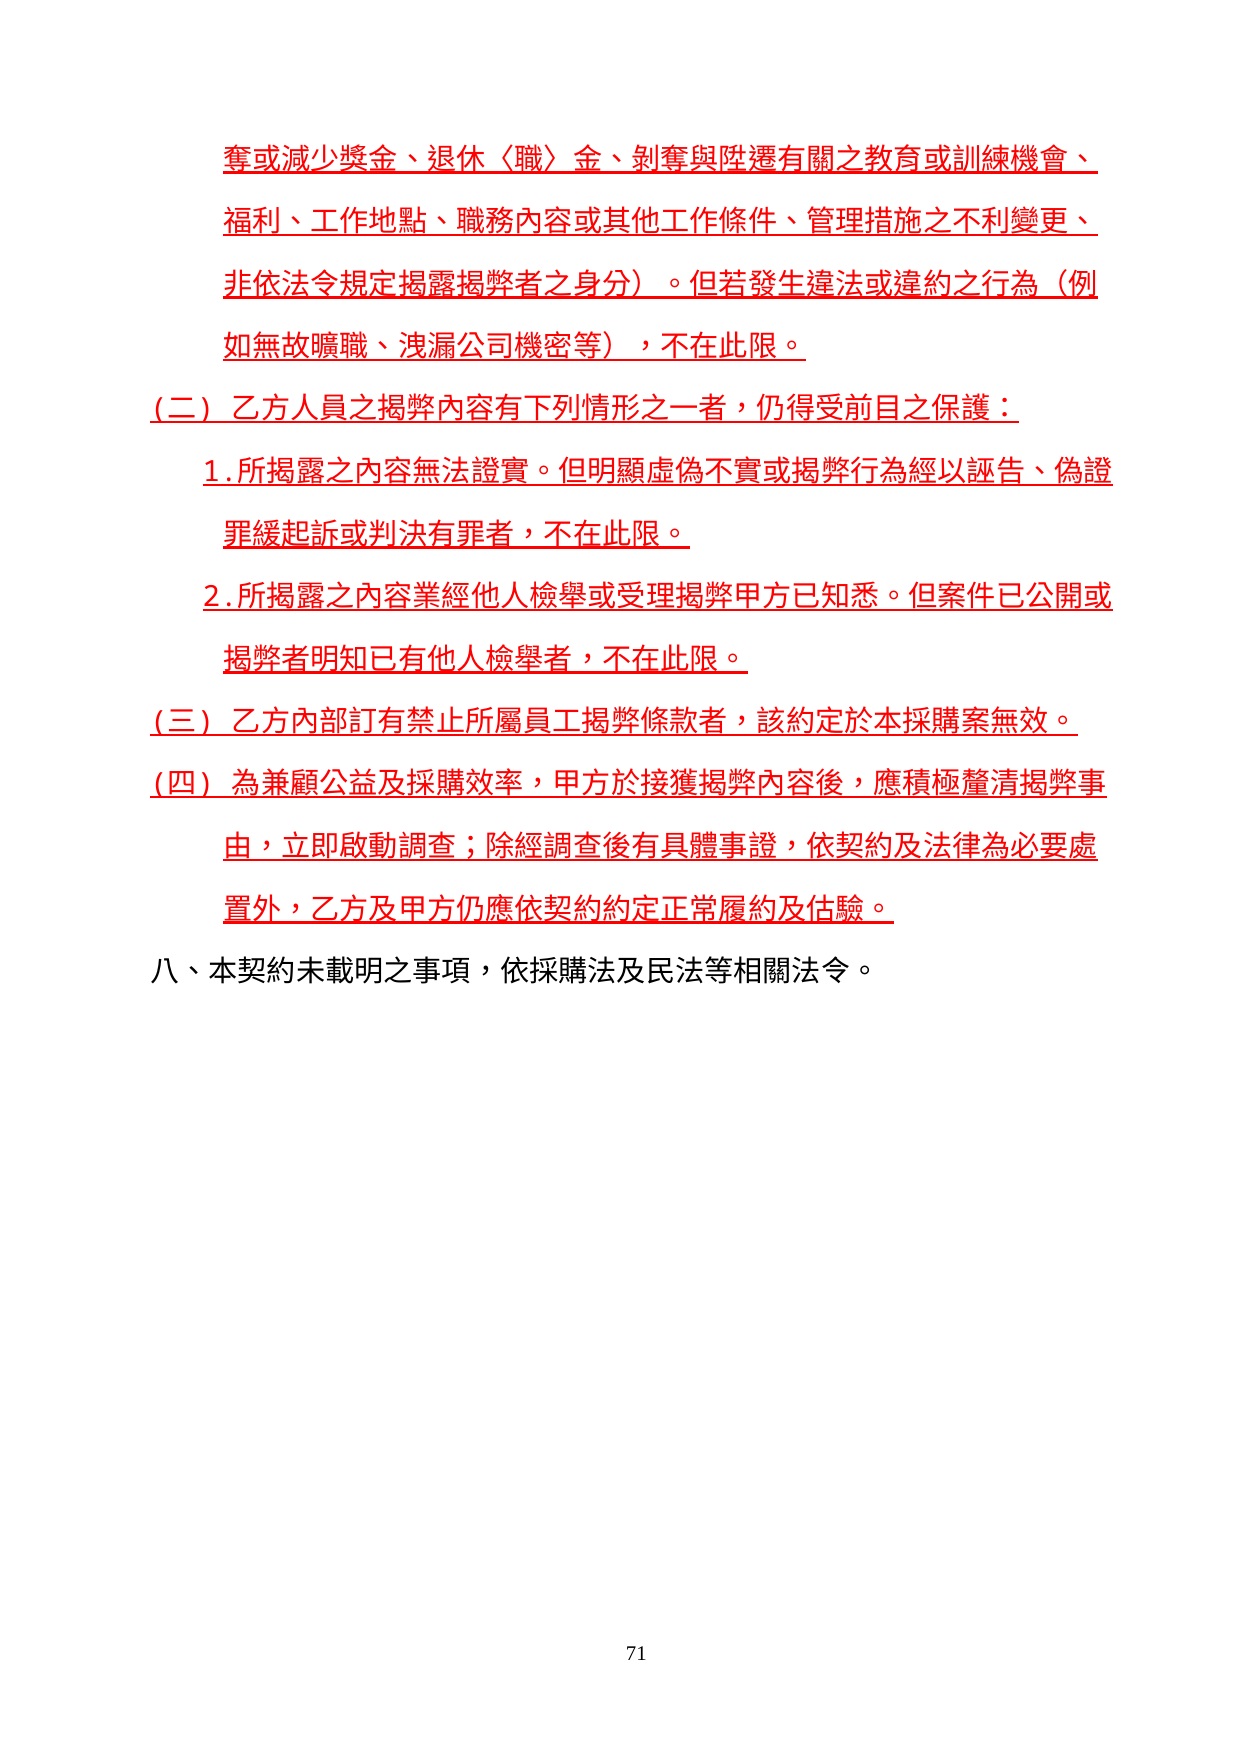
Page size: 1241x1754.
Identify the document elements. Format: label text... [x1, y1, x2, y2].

text 八、本契約未載明之事項，依採購法及民法等相關法令。 [150, 927, 1122, 990]
text 1.所揭露之內容無法證實。但明顯虛偽不實或揭弊行為經以誣告、偽證 罪緩起訴或判決有罪者，不在此限。 [150, 427, 1122, 552]
text (三) 乙方內部訂有禁止所屬員工揭弊條款者，該約定於本採購案無效。 [150, 677, 1122, 740]
text (二) 乙方人員之揭弊內容有下列情形之一者，仍得受前目之保護： [150, 365, 1122, 427]
text (四) 為兼顧公益及採購效率，甲方於接獲揭弊內容後，應積極釐清揭弊事由，立即啟動調查；除經調查後有具體事證，依契約及法律為必要處置外，乙方及甲方仍應依契約約定正常履約及估驗。 [150, 740, 1122, 927]
text 2.所揭露之內容業經他人檢舉或受理揭弊甲方已知悉。但案件已公開或揭弊者明知已有他人檢舉者，不在此限。 [150, 552, 1122, 677]
text 奪或減少獎金、退休〈職〉金、剝奪與陞遷有關之教育或訓練機會、福利、工作地點、職務內容或其他工作條件、管理措施之不利變更、非依法令規定揭露揭弊者之身分）。但若發生違法或違約之行為（例如無故曠職、洩漏公司機密等），不在此限。 [150, 115, 1122, 365]
